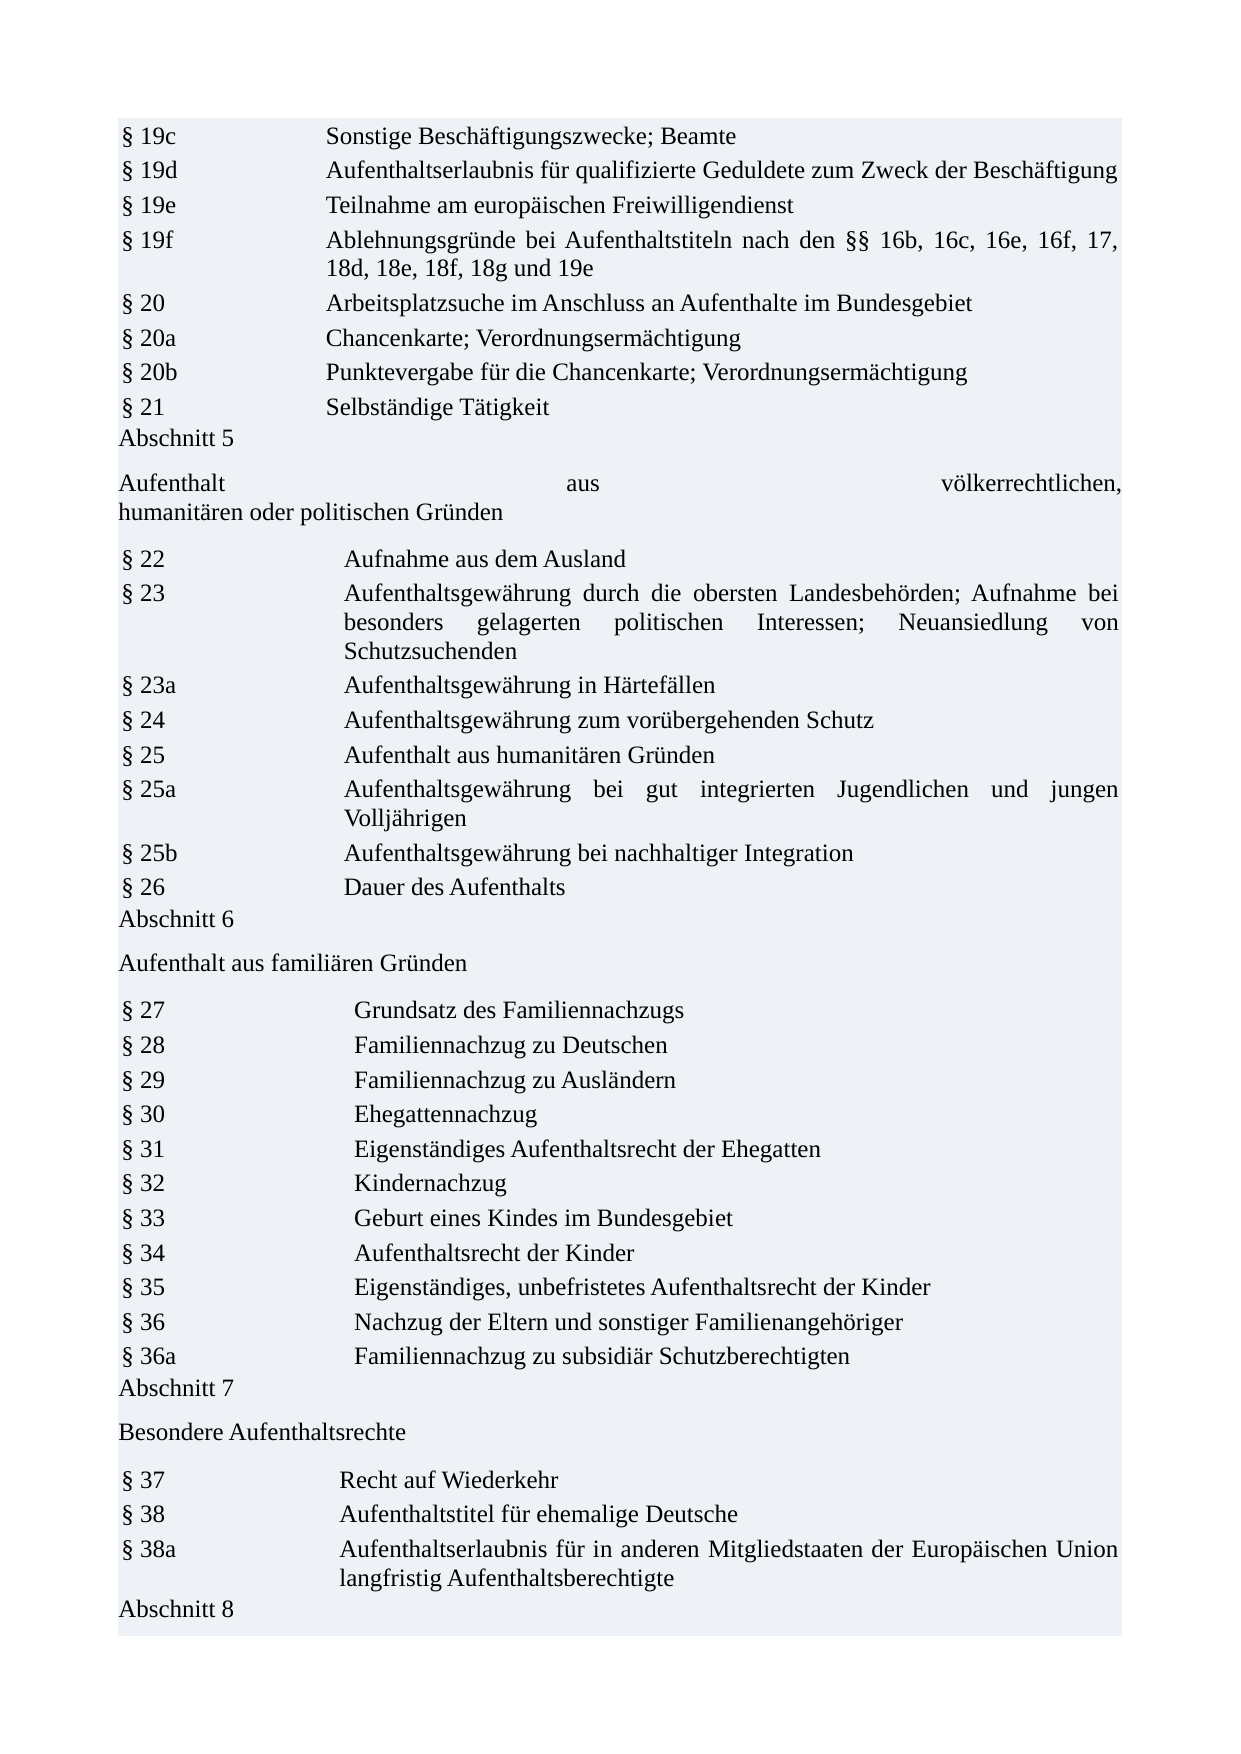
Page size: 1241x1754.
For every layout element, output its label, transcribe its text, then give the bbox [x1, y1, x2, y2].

table_header § 27 [118, 993, 351, 1027]
table_cell § 36a [118, 1339, 351, 1373]
table_cell Familiennachzug zu Ausländern [351, 1062, 1122, 1096]
table_cell § 23a [118, 668, 341, 702]
table_cell Aufenthaltserlaubnis für qualifizierte Geduldete zum Zweck der Beschäftigung [323, 153, 1122, 187]
text Abschnitt 8 [118, 1594, 1122, 1623]
table_cell § 20 [118, 285, 323, 320]
table_cell Ehegattennachzug [351, 1096, 1122, 1131]
table_cell § 32 [118, 1166, 351, 1200]
table_cell § 25a [118, 771, 341, 835]
table_cell Familiennachzug zu subsidiär Schutzberechtigten [351, 1339, 1122, 1373]
table_cell § 19e [118, 187, 323, 222]
table_cell Geburt eines Kindes im Bundesgebiet [351, 1200, 1122, 1235]
table_cell Punktevergabe für die Chancenkarte; Verordnungsermächtigung [323, 354, 1122, 389]
table_header Recht auf Wiederkehr [336, 1462, 1122, 1496]
table_header § 37 [118, 1462, 336, 1496]
table_cell § 19f [118, 222, 323, 285]
table_cell § 19c [118, 118, 323, 153]
table_cell Familiennachzug zu Deutschen [351, 1027, 1122, 1062]
table_cell Aufenthaltsgewährung in Härtefällen [341, 668, 1122, 702]
table_cell § 20a [118, 320, 323, 354]
text Aufenthalt aus familiären Gründen [118, 948, 1122, 977]
table_cell Teilnahme am europäischen Freiwilligendienst [323, 187, 1122, 222]
table_header § 22 [118, 541, 341, 576]
table_cell § 19d [118, 153, 323, 187]
table_cell § 33 [118, 1200, 351, 1235]
table_cell § 36 [118, 1304, 351, 1338]
text Aufenthalt aus völkerrechtlichen, humanitären oder politischen Gründen [118, 468, 1122, 525]
table_cell Sonstige Beschäftigungszwecke; Beamte [323, 118, 1122, 153]
table_cell Aufenthalt aus humanitären Gründen [341, 737, 1122, 771]
table_cell § 25b [118, 835, 341, 869]
table_cell § 38 [118, 1496, 336, 1531]
table_cell Eigenständiges Aufenthaltsrecht der Ehegatten [351, 1131, 1122, 1166]
table_cell § 20b [118, 354, 323, 389]
table_cell § 25 [118, 737, 341, 771]
table_cell § 31 [118, 1131, 351, 1166]
table_cell Chancenkarte; Verordnungsermächtigung [323, 320, 1122, 354]
table_cell § 23 [118, 576, 341, 668]
table_cell Aufenthaltsrecht der Kinder [351, 1235, 1122, 1269]
table_cell Aufenthaltsgewährung zum vorübergehenden Schutz [341, 702, 1122, 737]
table_header Grundsatz des Familiennachzugs [351, 993, 1122, 1027]
table_cell Selbständige Tätigkeit [323, 389, 1122, 423]
table_cell Dauer des Aufenthalts [341, 869, 1122, 904]
table_cell § 24 [118, 702, 341, 737]
table_cell § 21 [118, 389, 323, 423]
table_cell Aufenthaltsgewährung bei nachhaltiger Integration [341, 835, 1122, 869]
table_cell § 26 [118, 869, 341, 904]
table_cell Kindernachzug [351, 1166, 1122, 1200]
table_cell § 28 [118, 1027, 351, 1062]
table_cell § 35 [118, 1269, 351, 1304]
table_cell § 30 [118, 1096, 351, 1131]
text Abschnitt 6 [118, 904, 1122, 933]
table_cell Aufenthaltserlaubnis für in anderen Mitgliedstaaten der Europäischen Union langfristig Aufenthaltsberechtigte [336, 1531, 1122, 1594]
text Abschnitt 5 [118, 423, 1122, 452]
table_cell Aufenthaltstitel für ehemalige Deutsche [336, 1496, 1122, 1531]
table_cell Arbeitsplatzsuche im Anschluss an Aufenthalte im Bundesgebiet [323, 285, 1122, 320]
table_cell § 29 [118, 1062, 351, 1096]
table_cell Aufenthaltsgewährung durch die obersten Landesbehörden; Aufnahme bei besonders gelagerten politischen Interessen; Neuansiedlung von Schutzsuchenden [341, 576, 1122, 668]
table_cell Nachzug der Eltern und sonstiger Familienangehöriger [351, 1304, 1122, 1338]
text Abschnitt 7 [118, 1373, 1122, 1402]
table_cell Aufenthaltsgewährung bei gut integrierten Jugendlichen und jungen Volljährigen [341, 771, 1122, 835]
table_cell § 38a [118, 1531, 336, 1594]
table_cell § 34 [118, 1235, 351, 1269]
table_cell Ablehnungsgründe bei Aufenthaltstiteln nach den §§ 16b, 16c, 16e, 16f, 17, 18d, 18e, 18f, 18g und 19e [323, 222, 1122, 285]
table_header Aufnahme aus dem Ausland [341, 541, 1122, 576]
table_cell Eigenständiges, unbefristetes Aufenthaltsrecht der Kinder [351, 1269, 1122, 1304]
text Besondere Aufenthaltsrechte [118, 1417, 1122, 1446]
